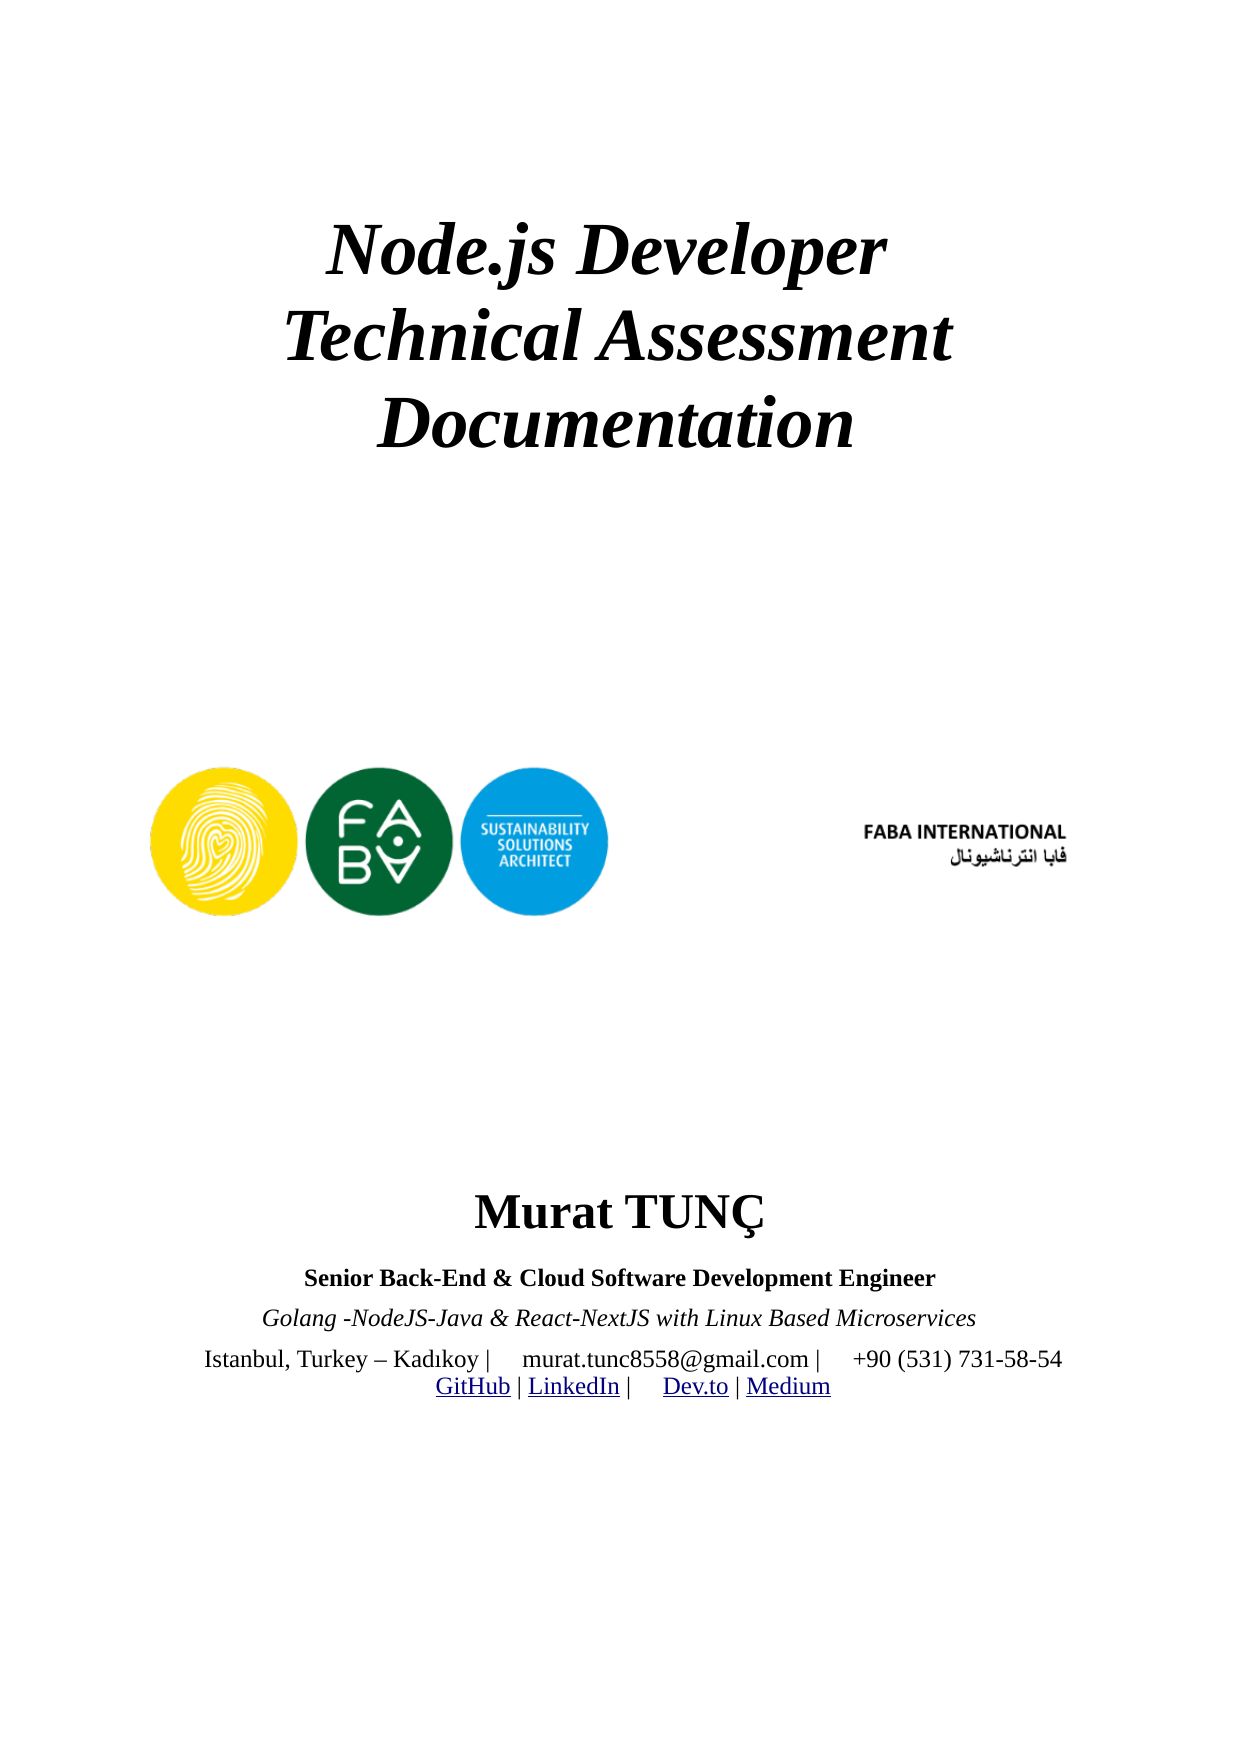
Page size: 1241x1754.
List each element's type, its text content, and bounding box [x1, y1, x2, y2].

text Node.js Developer [118, 204, 1122, 291]
text Technical Assessment Documentation [118, 291, 1122, 463]
subtitle Murat TUNÇ [118, 1193, 1122, 1238]
picture [118, 726, 1123, 946]
text Senior Back-End & Cloud Software Development Engineer [118, 1250, 1122, 1295]
text 📍 Istanbul, Turkey – Kadıkoy | 📧 murat.tunc8558@gmail.com | 📞 +90 (531) 731-58-54 🔗 GitHub | LinkedIn | 🌐 Dev.to | Medium [118, 1346, 1122, 1399]
text Golang -NodeJS-Java & React-NextJS with Linux Based Microservices [118, 1310, 1122, 1331]
